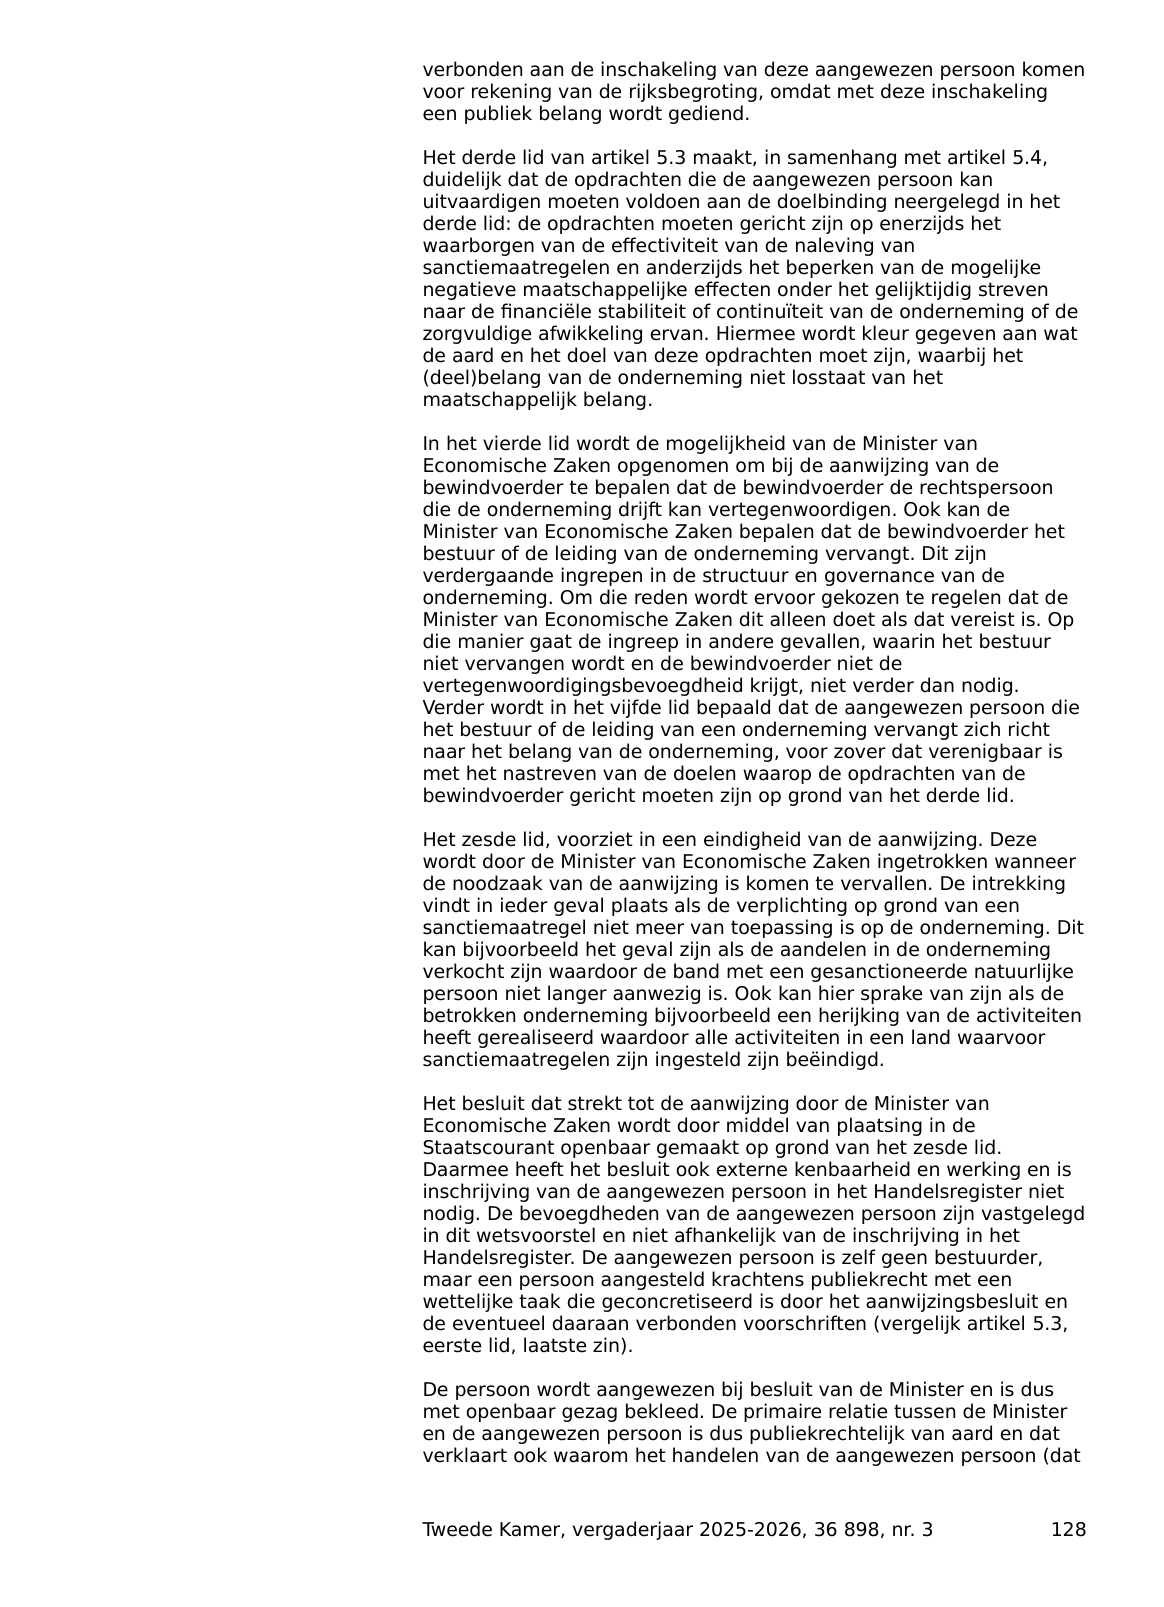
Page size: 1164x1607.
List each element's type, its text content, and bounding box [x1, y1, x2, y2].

text Het derde lid van artikel 5.3 maakt, in samenhang met artikel 5.4, duidelijk dat de opdrachten die de aangewezen persoon kan uitvaardigen moeten voldoen aan de doelbinding neergelegd in het derde lid: de opdrachten moeten gericht zijn op enerzijds het waarborgen van de effectiviteit van de naleving van sanctiemaatregelen en anderzijds het beperken van de mogelijke negatieve maatschappelijke effecten onder het gelijktijdig streven naar de financiële stabiliteit of continuïteit van de onderneming of de zorgvuldige afwikkeling ervan. Hiermee wordt kleur gegeven aan wat de aard en het doel van deze opdrachten moet zijn, waarbij het (deel)belang van de onderneming niet losstaat van het maatschappelijk belang. [422, 147, 1087, 411]
text Het besluit dat strekt tot de aanwijzing door de Minister van Economische Zaken wordt door middel van plaatsing in de Staatscourant openbaar gemaakt op grond van het zesde lid. Daarmee heeft het besluit ook externe kenbaarheid en werking en is inschrijving van de aangewezen persoon in het Handelsregister niet nodig. De bevoegdheden van de aangewezen persoon zijn vastgelegd in dit wetsvoorstel en niet afhankelijk van de inschrijving in het Handelsregister. De aangewezen persoon is zelf geen bestuurder, maar een persoon aangesteld krachtens publiekrecht met een wettelijke taak die geconcretiseerd is door het aanwijzingsbesluit en de eventueel daaraan verbonden voorschriften (vergelijk artikel 5.3, eerste lid, laatste zin). [422, 1093, 1087, 1357]
text In het vierde lid wordt de mogelijkheid van de Minister van Economische Zaken opgenomen om bij de aanwijzing van de bewindvoerder te bepalen dat de bewindvoerder de rechtspersoon die de onderneming drijft kan vertegenwoordigen. Ook kan de Minister van Economische Zaken bepalen dat de bewindvoerder het bestuur of de leiding van de onderneming vervangt. Dit zijn verdergaande ingrepen in de structuur en governance van de onderneming. Om die reden wordt ervoor gekozen te regelen dat de Minister van Economische Zaken dit alleen doet als dat vereist is. Op die manier gaat de ingreep in andere gevallen, waarin het bestuur niet vervangen wordt en de bewindvoerder niet de vertegenwoordigingsbevoegdheid krijgt, niet verder dan nodig. Verder wordt in het vijfde lid bepaald dat de aangewezen persoon die het bestuur of de leiding van een onderneming vervangt zich richt naar het belang van de onderneming, voor zover dat verenigbaar is met het nastreven van de doelen waarop de opdrachten van de bewindvoerder gericht moeten zijn op grond van het derde lid. [422, 433, 1087, 807]
text De persoon wordt aangewezen bij besluit van de Minister en is dus met openbaar gezag bekleed. De primaire relatie tussen de Minister en de aangewezen persoon is dus publiekrechtelijk van aard en dat verklaart ook waarom het handelen van de aangewezen persoon (dat [422, 1379, 1087, 1467]
text verbonden aan de inschakeling van deze aangewezen persoon komen voor rekening van de rijksbegroting, omdat met deze inschakeling een publiek belang wordt gediend. [422, 59, 1087, 125]
text Het zesde lid, voorziet in een eindigheid van de aanwijzing. Deze wordt door de Minister van Economische Zaken ingetrokken wanneer de noodzaak van de aanwijzing is komen te vervallen. De intrekking vindt in ieder geval plaats als de verplichting op grond van een sanctiemaatregel niet meer van toepassing is op de onderneming. Dit kan bijvoorbeeld het geval zijn als de aandelen in de onderneming verkocht zijn waardoor de band met een gesanctioneerde natuurlijke persoon niet langer aanwezig is. Ook kan hier sprake van zijn als de betrokken onderneming bijvoorbeeld een herijking van de activiteiten heeft gerealiseerd waardoor alle activiteiten in een land waarvoor sanctiemaatregelen zijn ingesteld zijn beëindigd. [422, 829, 1087, 1071]
